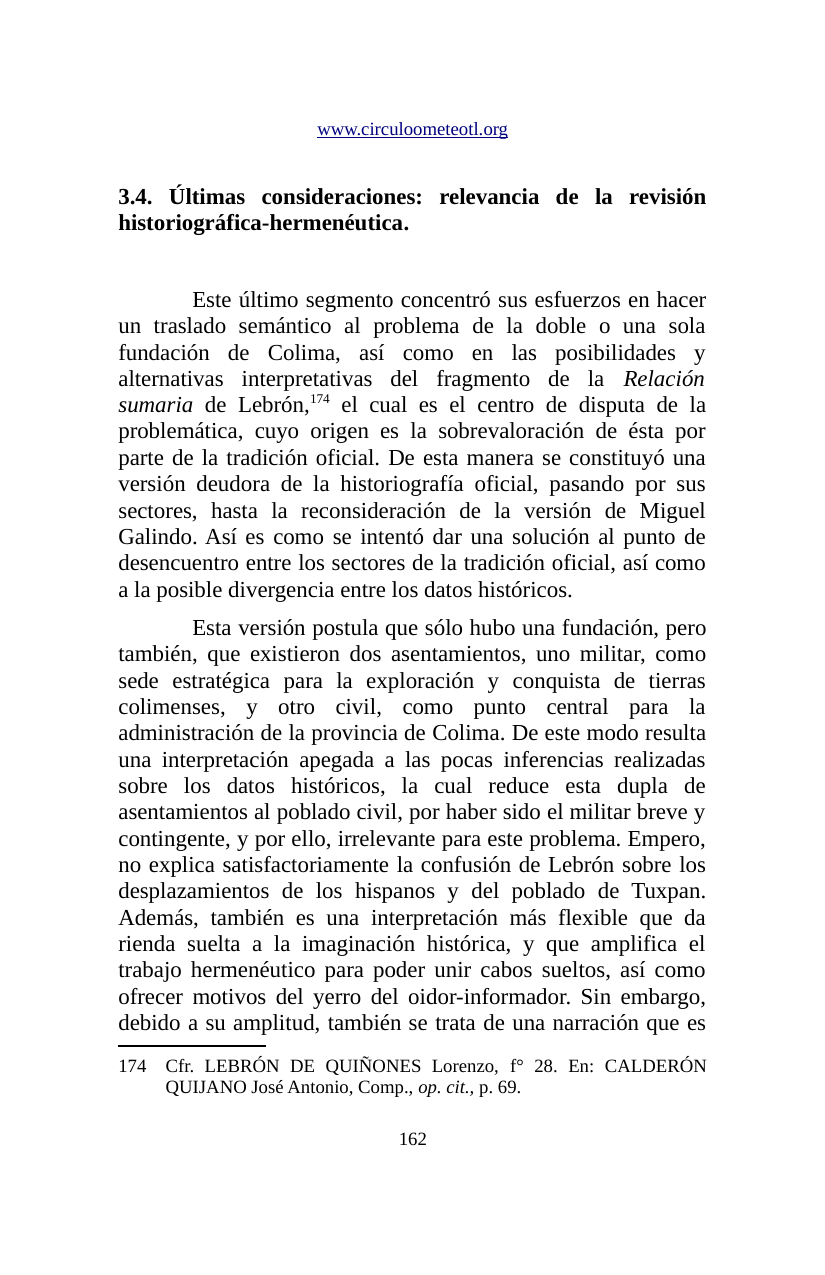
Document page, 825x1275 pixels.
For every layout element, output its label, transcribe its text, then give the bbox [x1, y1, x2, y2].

text 3.4. Últimas consideraciones: relevancia de la revisión historiográfica-hermenéutica. [118, 183, 707, 236]
text Este último segmento concentró sus esfuerzos en hacer un traslado semántico al problema de la doble o una sola fundación de Colima, así como en las posibilidades y alternativas interpretativas del fragmento de la Relación sumaria de Lebrón, el cual es el centro de disputa de la problemática, cuyo origen es la sobrevaloración de ésta por parte de la tradición oficial. De esta manera se constituyó una versión deudora de la historiografía oficial, pasando por sus sectores, hasta la reconsideración de la versión de Miguel Galindo. Así es como se intentó dar una solución al punto de desencuentro entre los sectores de la tradición oficial, así como a la posible divergencia entre los datos históricos. [118, 286, 707, 602]
text Cfr. LEBRÓN DE QUIÑONES Lorenzo, f° 28. En: CALDERÓN QUIJANO José Antonio, Comp., op. cit., p. 69. [118, 1055, 707, 1098]
text Esta versión postula que sólo hubo una fundación, pero también, que existieron dos asentamientos, uno militar, como sede estratégica para la exploración y conquista de tierras colimenses, y otro civil, como punto central para la administración de la provincia de Colima. De este modo resulta una interpretación apegada a las pocas inferencias realizadas sobre los datos históricos, la cual reduce esta dupla de asentamientos al poblado civil, por haber sido el militar breve y contingente, y por ello, irrelevante para este problema. Empero, no explica satisfactoriamente la confusión de Lebrón sobre los desplazamientos de los hispanos y del poblado de Tuxpan. Además, también es una interpretación más flexible que da rienda suelta a la imaginación histórica, y que amplifica el trabajo hermenéutico para poder unir cabos sueltos, así como ofrecer motivos del yerro del oidor-informador. Sin embargo, debido a su amplitud, también se trata de una narración que es [118, 614, 707, 1036]
